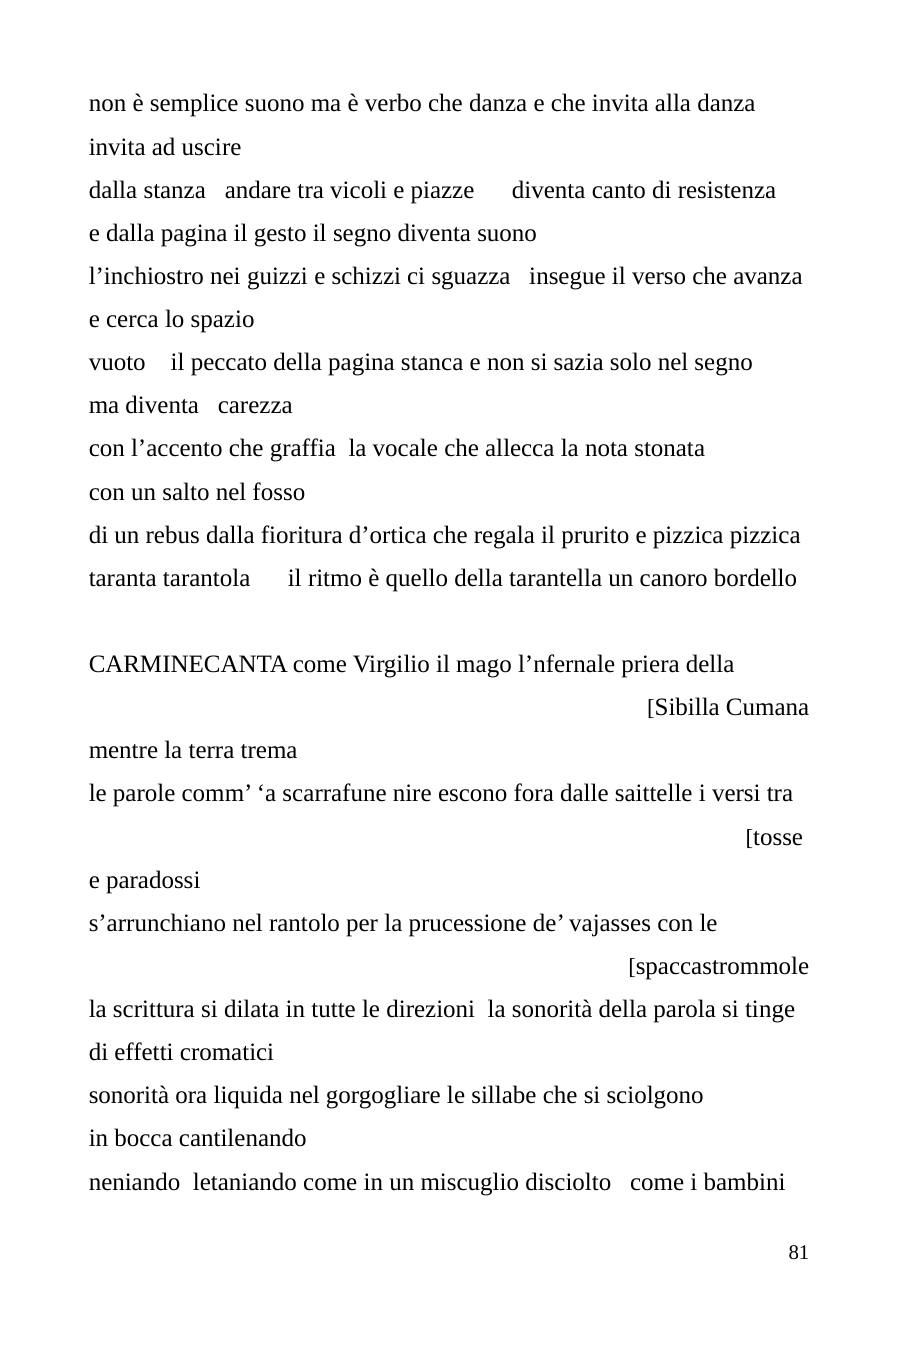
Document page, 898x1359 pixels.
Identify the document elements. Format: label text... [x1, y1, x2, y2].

text ma diventa carezza [88, 390, 809, 419]
text di un rebus dalla fioritura d’ortica che regala il prurito e pizzica pizzica [88, 520, 809, 548]
text [spaccastrommole [88, 951, 809, 980]
text invita ad uscire [88, 132, 809, 160]
text mentre la terra trema [88, 735, 809, 764]
text con un salto nel fosso [88, 477, 809, 505]
text e dalla pagina il gesto il segno diventa suono [88, 218, 809, 247]
text la scrittura si dilata in tutte le direzioni la sonorità della parola si tinge [88, 994, 809, 1023]
text e paradossi [88, 865, 809, 893]
text neniando letaniando come in un miscuglio disciolto come i bambini [88, 1167, 809, 1195]
text [Sibilla Cumana [88, 692, 809, 721]
text s’arrunchiano nel rantolo per la prucessione de’ vajasses con le [88, 908, 809, 937]
text con l’accento che graffia la vocale che allecca la nota stonata [88, 433, 809, 462]
text le parole comm’ ‘a scarrafune nire escono fora dalle saittelle i versi tra [88, 778, 809, 807]
text di effetti cromatici [88, 1037, 809, 1066]
text vuoto il peccato della pagina stanca e non si sazia solo nel segno [88, 347, 809, 376]
text dalla stanza andare tra vicoli e piazze diventa canto di resistenza [88, 175, 809, 203]
text [tosse [88, 822, 809, 850]
text CARMINECANTA come Virgilio il mago l’nfernale priera della [88, 649, 809, 678]
text taranta tarantola il ritmo è quello della tarantella un canoro bordello [88, 563, 809, 592]
text non è semplice suono ma è verbo che danza e che invita alla danza [88, 88, 809, 117]
text sonorità ora liquida nel gorgogliare le sillabe che si sciolgono [88, 1080, 809, 1109]
text e cerca lo spazio [88, 304, 809, 333]
text l’inchiostro nei guizzi e schizzi ci sguazza insegue il verso che avanza [88, 261, 809, 290]
text in bocca cantilenando [88, 1123, 809, 1152]
